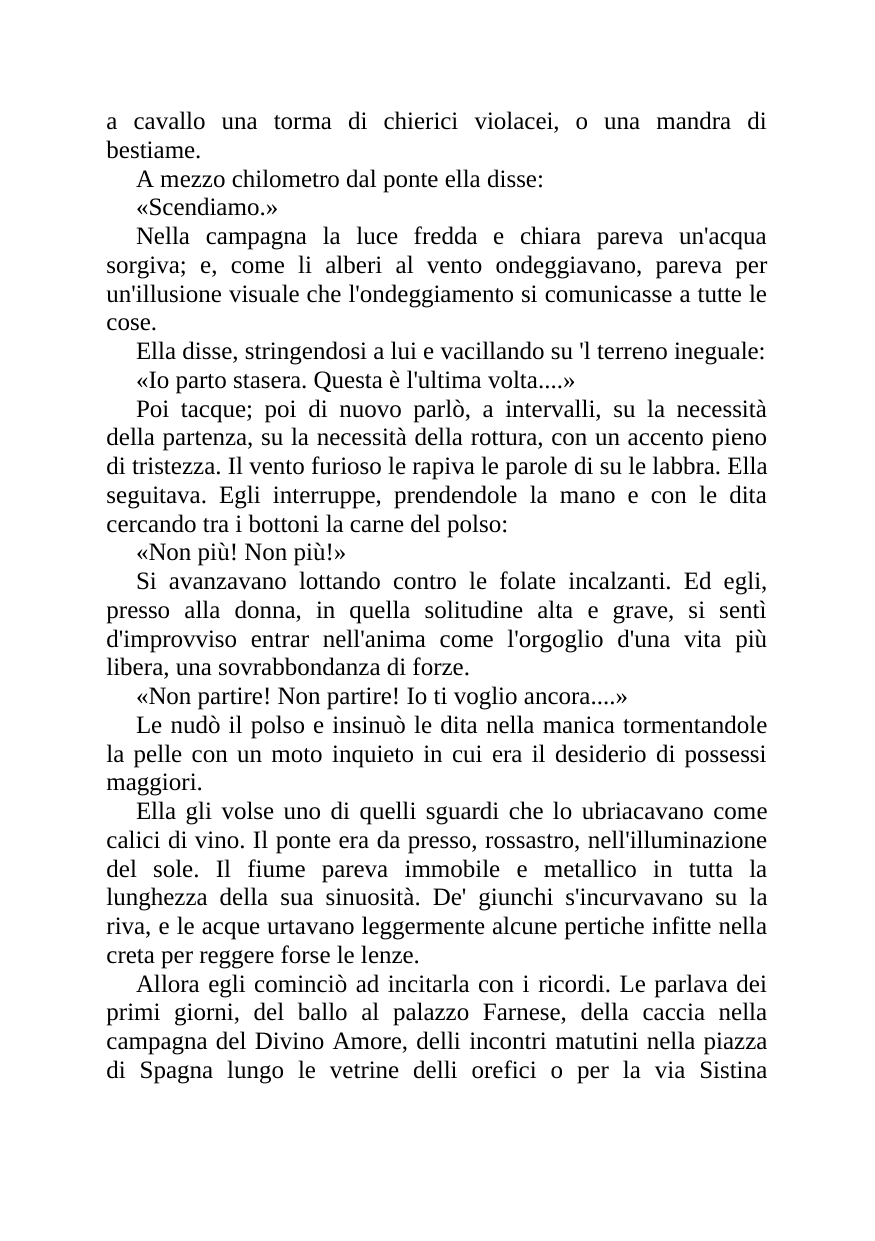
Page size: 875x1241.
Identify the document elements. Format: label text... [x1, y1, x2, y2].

text Le nudò il polso e insinuò le dita nella manica tormentandole la pelle con un moto inquieto in cui era il desiderio di possessi maggiori. [106, 710, 768, 796]
text A mezzo chilometro dal ponte ella disse: [106, 164, 768, 192]
text Nella campagna la luce fredda e chiara pareva un'acqua sorgiva; e, come li alberi al vento ondeggiavano, pareva per un'illusione visuale che l'ondeggiamento si comunicasse a tutte le cose. [106, 221, 768, 336]
text «Scendiamo.» [106, 192, 768, 221]
text Poi tacque; poi di nuovo parlò, a intervalli, su la necessità della partenza, su la necessità della rottura, con un accento pieno di tristezza. Il vento furioso le rapiva le parole di su le labbra. Ella seguitava. Egli interruppe, prendendole la mano e con le dita cercando tra i bottoni la carne del polso: [106, 394, 768, 537]
text «Non più! Non più!» [106, 537, 768, 566]
text Allora egli cominciò ad incitarla con i ricordi. Le parlava dei primi giorni, del ballo al palazzo Farnese, della caccia nella campagna del Divino Amore, delli incontri matutini nella piazza di Spagna lungo le vetrine delli orefici o per la via Sistina [106, 969, 768, 1084]
text a cavallo una torma di chierici violacei, o una mandra di bestiame. [106, 106, 768, 164]
text «Io parto stasera. Questa è l'ultima volta....» [106, 365, 768, 394]
text Ella gli volse uno di quelli sguardi che lo ubriacavano come calici di vino. Il ponte era da presso, rossastro, nell'illuminazione del sole. Il fiume pareva immobile e metallico in tutta la lunghezza della sua sinuosità. De' giunchi s'incurvavano su la riva, e le acque urtavano leggermente alcune pertiche infitte nella creta per reggere forse le lenze. [106, 796, 768, 969]
text Ella disse, stringendosi a lui e vacillando su 'l terreno ineguale: [106, 336, 768, 365]
text «Non partire! Non partire! Io ti voglio ancora....» [106, 681, 768, 710]
text Si avanzavano lottando contro le folate incalzanti. Ed egli, presso alla donna, in quella solitudine alta e grave, si sentì d'improvviso entrar nell'anima come l'orgoglio d'una vita più libera, una sovrabbondanza di forze. [106, 566, 768, 681]
